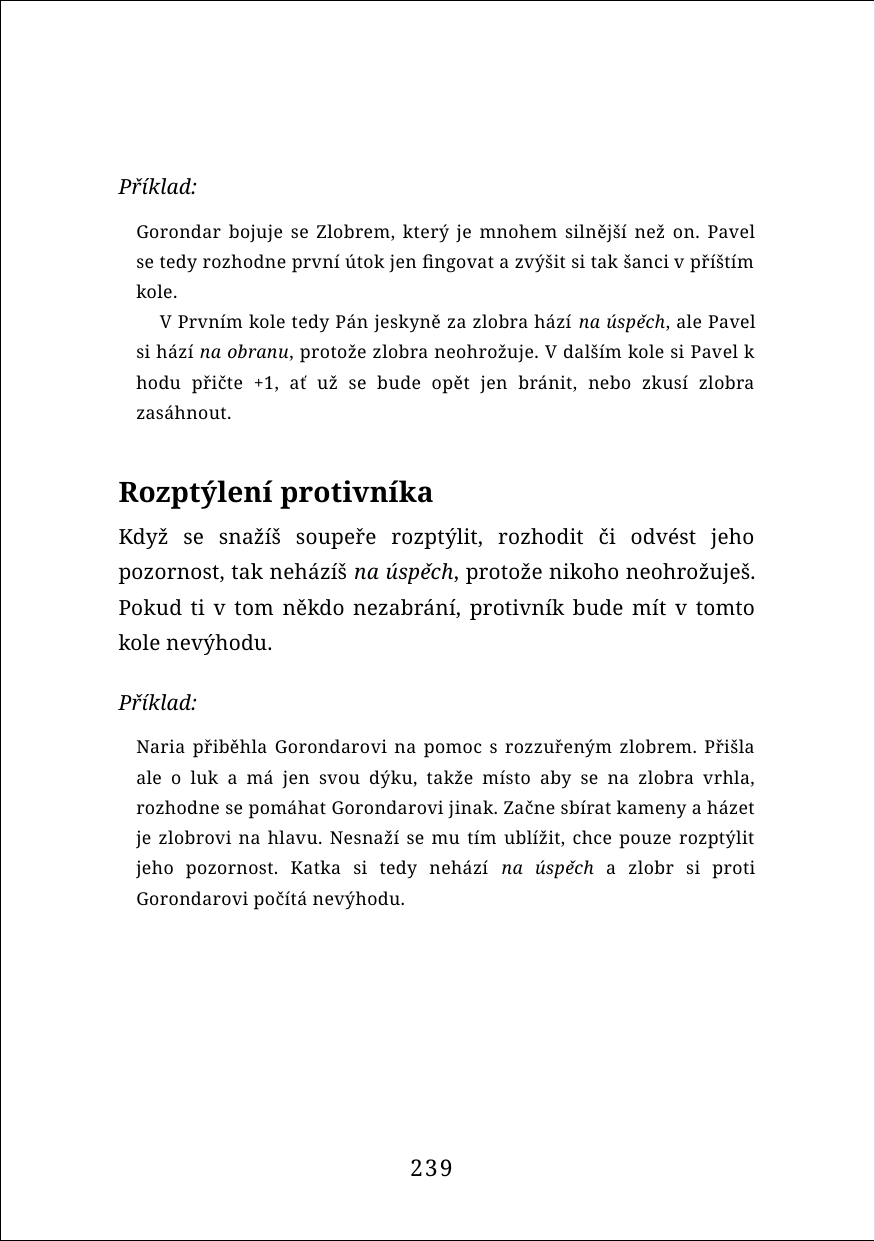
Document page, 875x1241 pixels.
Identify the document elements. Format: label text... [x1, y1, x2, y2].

text Příklad: [118, 172, 756, 200]
text Příklad: [118, 688, 756, 716]
text Naria přiběhla Gorondarovi na pomoc s rozzuřeným zlobrem. Přišla ale o luk a má jen svou dýku, takže místo aby se na zlobra vrhla, rozhodne se pomáhat Gorondarovi jinak. Začne sbírat kameny a házet je zlobrovi na hlavu. Nesnaží se mu tím ublížit, chce pouze rozptýlit jeho pozornost. Katka si tedy nehází na úspěch a zlobr si proti Gorondarovi počítá nevýhodu. [136, 735, 756, 910]
text Gorondar bojuje se Zlobrem, který je mnohem silnější než on. Pavel se tedy rozhodne první útok jen fingovat a zvýšit si tak šanci v příštím kole. V Prvním kole tedy Pán jeskyně za zlobra hází na úspěch, ale Pavel si hází na obranu, protože zlobra neohrožuje. V dalším kole si Pavel k hodu přičte +1, ať už se bude opět jen bránit, nebo zkusí zlobra zasáhnout. [136, 219, 756, 424]
subtitle Rozptýlení protivníka [118, 472, 756, 510]
text Když se snažíš soupeře rozptýlit, rozhodit či odvést jeho pozornost, tak neházíš na úspěch, protože nikoho neohrožuješ. Pokud ti v tom někdo nezabrání, protivník bude mít v tomto kole nevýhodu. [118, 522, 756, 657]
